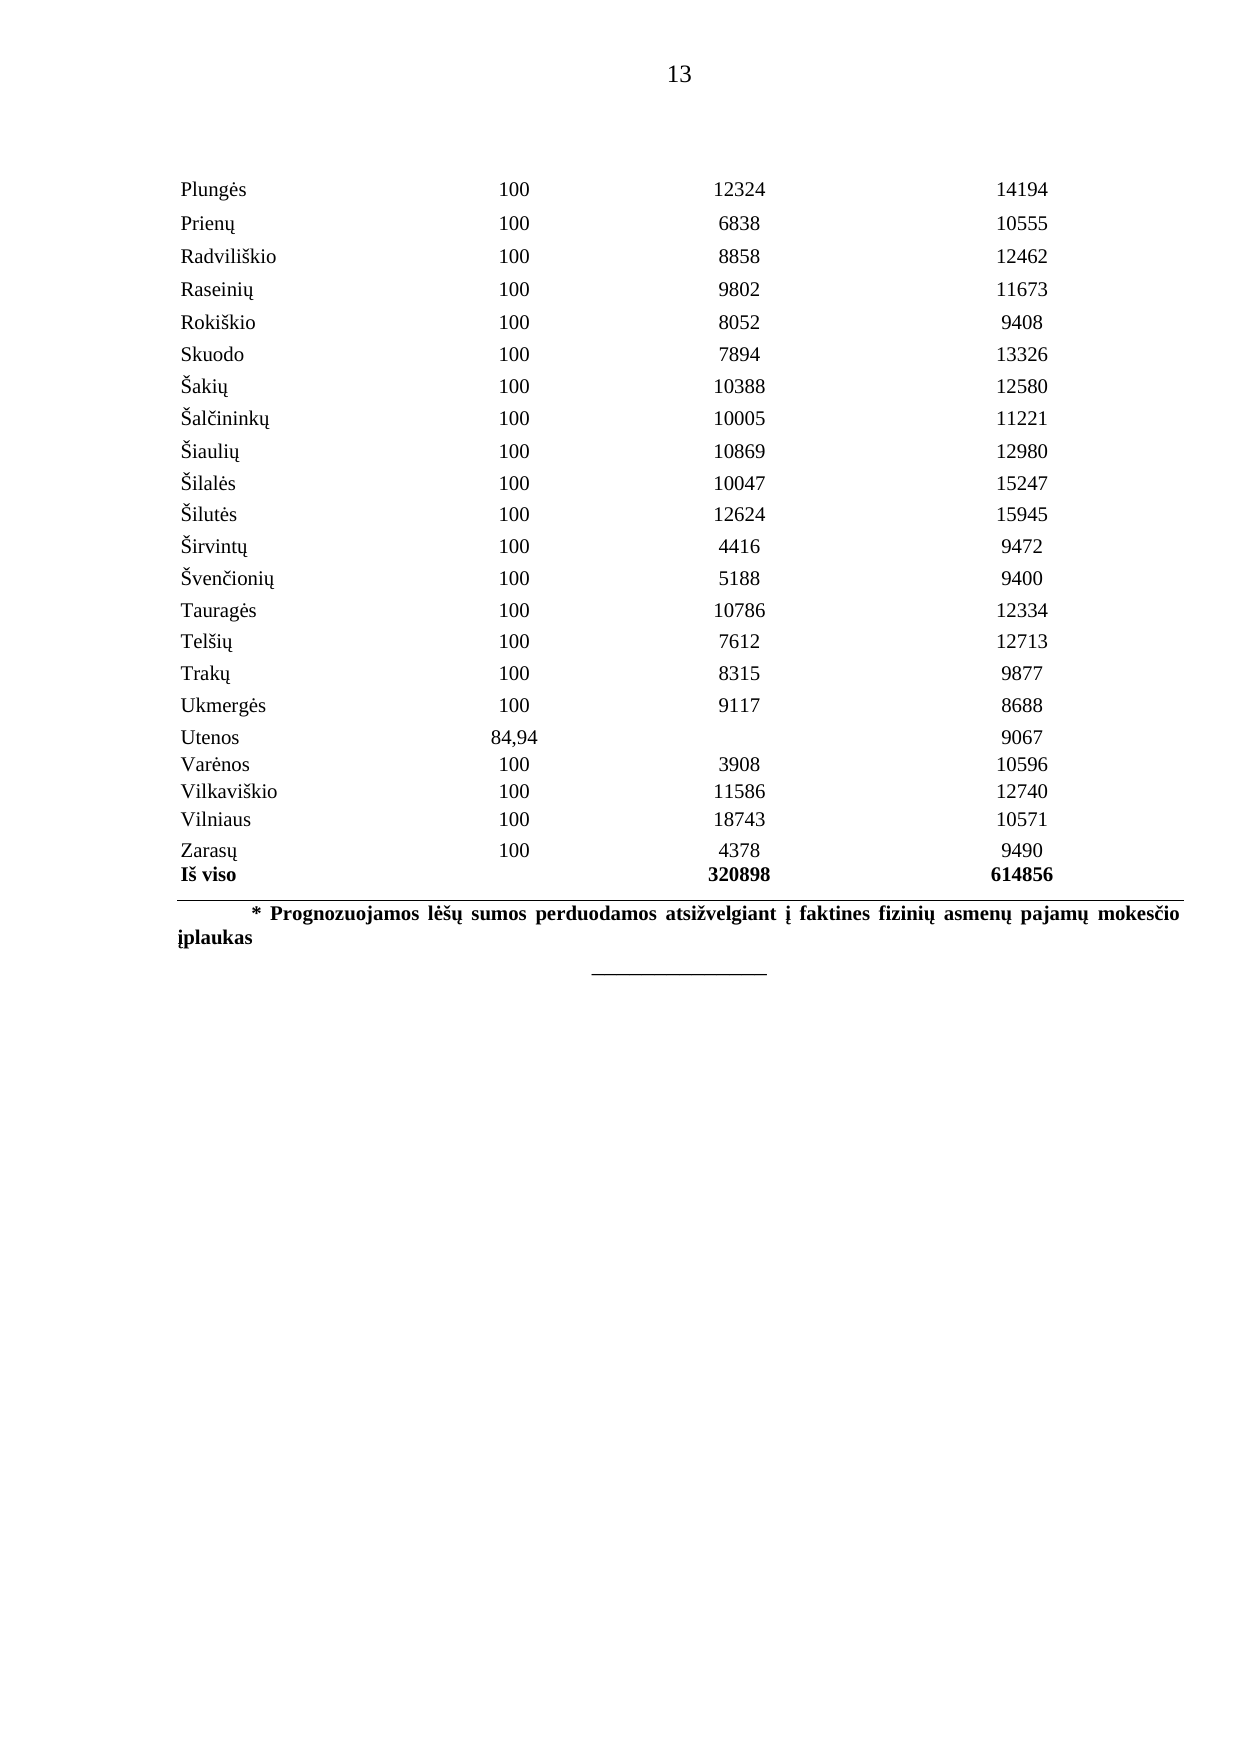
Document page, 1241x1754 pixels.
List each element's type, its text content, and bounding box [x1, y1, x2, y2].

table_cell 12462 [860, 244, 1184, 277]
table_cell 100 [410, 566, 618, 597]
table_cell Varėnos [177, 752, 409, 779]
table_cell 12980 [860, 439, 1184, 470]
table_cell 10047 [619, 470, 860, 502]
table_cell 100 [410, 534, 618, 566]
table_cell 12580 [860, 374, 1184, 405]
table_cell 3908 [619, 752, 860, 779]
table_cell 10596 [860, 752, 1184, 779]
table_cell [410, 862, 618, 900]
table_cell 7894 [619, 342, 860, 374]
table_cell 10555 [860, 210, 1184, 244]
table_cell 100 [410, 502, 618, 534]
table_cell Širvintų [177, 534, 409, 566]
table_cell 6838 [619, 210, 860, 244]
table_cell 100 [410, 661, 618, 693]
table_cell 8688 [860, 693, 1184, 724]
table_cell 9877 [860, 661, 1184, 693]
table_cell 84,94 [410, 725, 618, 752]
table_cell Utenos [177, 725, 409, 752]
table_cell 8052 [619, 310, 860, 342]
table_cell 100 [410, 342, 618, 374]
table_cell 100 [410, 838, 618, 862]
table_cell 100 [410, 244, 618, 277]
table_cell 12324 [619, 177, 860, 210]
table_cell Plungės [177, 177, 409, 210]
table_cell 12334 [860, 598, 1184, 629]
table_cell Tauragės [177, 598, 409, 629]
table_cell 9802 [619, 277, 860, 310]
table_cell Vilkaviškio [177, 779, 409, 806]
table_cell 9472 [860, 534, 1184, 566]
table_cell 18743 [619, 806, 860, 838]
table_cell 100 [410, 405, 618, 439]
table_cell 100 [410, 629, 618, 661]
table_cell 4416 [619, 534, 860, 566]
table_cell 7612 [619, 629, 860, 661]
table_cell 12624 [619, 502, 860, 534]
table_cell 15247 [860, 470, 1184, 502]
table_cell 8315 [619, 661, 860, 693]
table_cell 9408 [860, 310, 1184, 342]
table_cell Šiaulių [177, 439, 409, 470]
table_cell 4378 [619, 838, 860, 862]
table_cell 10786 [619, 598, 860, 629]
table_cell 11586 [619, 779, 860, 806]
table_cell 10869 [619, 439, 860, 470]
table_cell 8858 [619, 244, 860, 277]
table_cell 14194 [860, 177, 1184, 210]
table_cell 9117 [619, 693, 860, 724]
table_cell 12713 [860, 629, 1184, 661]
table_cell 11221 [860, 405, 1184, 439]
table_cell Šilalės [177, 470, 409, 502]
table_cell 100 [410, 752, 618, 779]
table_cell [619, 725, 860, 752]
table_cell 100 [410, 806, 618, 838]
table_cell 15945 [860, 502, 1184, 534]
table_cell 100 [410, 177, 618, 210]
table_cell 100 [410, 439, 618, 470]
table_cell Radviliškio [177, 244, 409, 277]
table_cell 100 [410, 598, 618, 629]
table_cell 10005 [619, 405, 860, 439]
table_cell 614856 [860, 862, 1184, 900]
table_cell 10571 [860, 806, 1184, 838]
text * Prognozuojamos lėšų sumos perduodamos atsižvelgiant į faktines fizinių asmenų pajamų mokesčio įplaukas [177, 901, 1181, 949]
table_cell Prienų [177, 210, 409, 244]
table_cell Zarasų [177, 838, 409, 862]
table_cell Rokiškio [177, 310, 409, 342]
table_cell 9400 [860, 566, 1184, 597]
table_cell Vilniaus [177, 806, 409, 838]
table_cell Švenčionių [177, 566, 409, 597]
table_cell Iš viso [177, 862, 409, 900]
table_cell 9490 [860, 838, 1184, 862]
table_cell 320898 [619, 862, 860, 900]
table_cell 100 [410, 470, 618, 502]
text ______________ [177, 949, 1181, 978]
table_cell Raseinių [177, 277, 409, 310]
table_cell 100 [410, 277, 618, 310]
table_cell Šalčininkų [177, 405, 409, 439]
table_cell 100 [410, 779, 618, 806]
table_cell 5188 [619, 566, 860, 597]
table_cell Ukmergės [177, 693, 409, 724]
table_cell Trakų [177, 661, 409, 693]
table_cell 13326 [860, 342, 1184, 374]
table_cell 11673 [860, 277, 1184, 310]
table_cell 10388 [619, 374, 860, 405]
table_cell 100 [410, 210, 618, 244]
table_cell 100 [410, 374, 618, 405]
table_cell 12740 [860, 779, 1184, 806]
table_cell Šilutės [177, 502, 409, 534]
table_cell Skuodo [177, 342, 409, 374]
table_cell 9067 [860, 725, 1184, 752]
table_cell 100 [410, 693, 618, 724]
table_cell 100 [410, 310, 618, 342]
table_cell Telšių [177, 629, 409, 661]
table_cell Šakių [177, 374, 409, 405]
